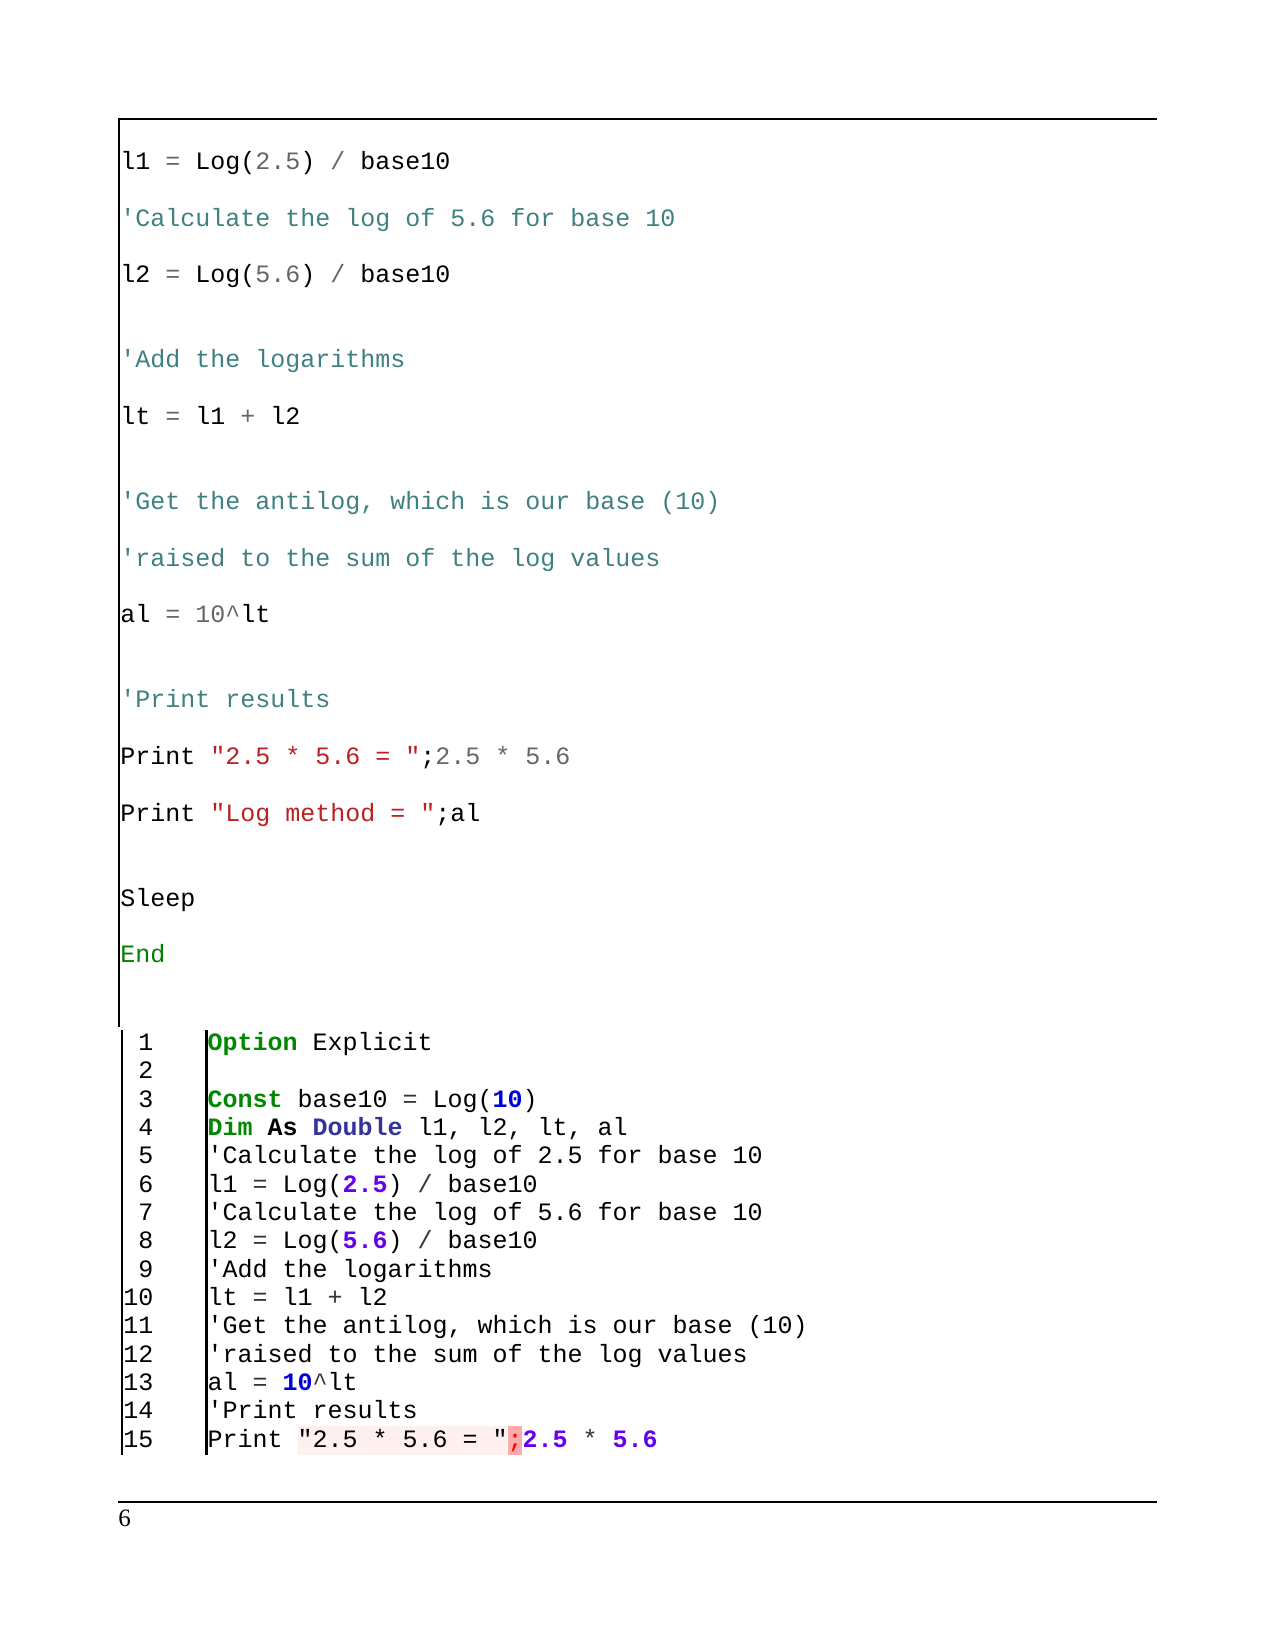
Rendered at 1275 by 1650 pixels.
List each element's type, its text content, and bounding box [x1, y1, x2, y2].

text 'raised to the sum of the log values [120, 545, 1157, 573]
table_header 1 2 3 4 5 6 7 8 9 10 11 12 13 14 15 [118, 1027, 202, 1458]
text Print "2.5 * 5.6 = ";2.5 * 5.6 [120, 743, 1157, 772]
text 'Print results [120, 687, 1157, 715]
table_header Option Explicit Const base10 = Log(10) Dim As Double l1, l2, lt, al 'Calculate the log of 2.5 for base 10 l1 = Log(2.5) / base10 'Calculate the log of 5.6 for base 10 l2 = Log(5.6) / base10 'Add the logarithms lt = l1 + l2 'Get the antilog, which is our base (10) 'raised to the sum of the log values al = 10^lt 'Print results Print "2.5 * 5.6 = ";2.5 * 5.6 [203, 1027, 896, 1458]
text l1 = Log(2.5) / base10 [120, 148, 1157, 177]
text 'Add the logarithms [120, 347, 1157, 375]
text al = 10^lt [120, 602, 1157, 630]
text Sleep [120, 885, 1157, 913]
text 'Get the antilog, which is our base (10) [120, 488, 1157, 517]
text End [120, 942, 1157, 970]
text 'Calculate the log of 5.6 for base 10 [120, 205, 1157, 233]
text Print "Log method = ";al [120, 800, 1157, 828]
text l2 = Log(5.6) / base10 [120, 262, 1157, 290]
text lt = l1 + l2 [120, 403, 1157, 432]
